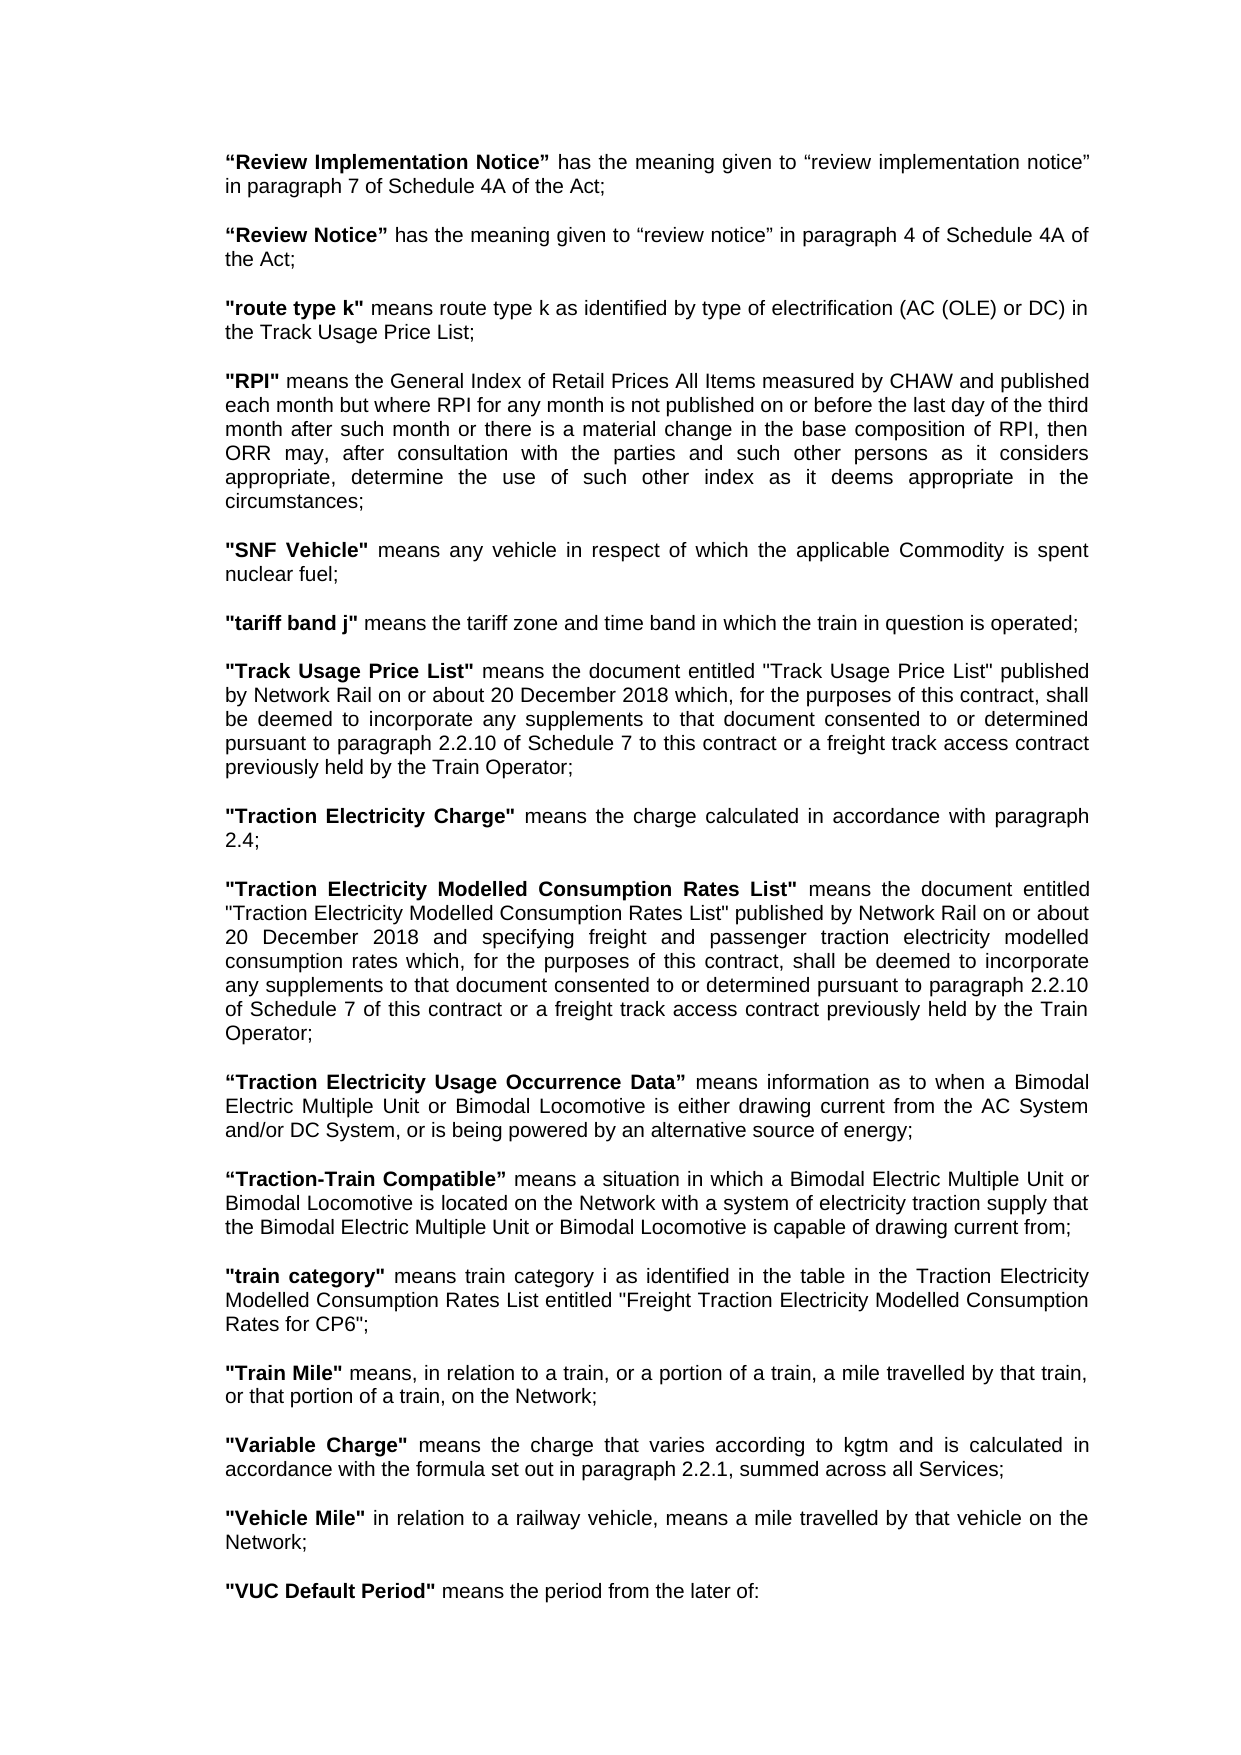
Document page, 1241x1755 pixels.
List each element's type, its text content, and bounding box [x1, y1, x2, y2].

text "SNF Vehicle" means any vehicle in respect of which the applicable Commodity is spent nuclear fuel; [225, 537, 1090, 585]
text “Review Notice” has the meaning given to “review notice” in paragraph 4 of Schedule 4A of the Act; [225, 223, 1090, 271]
text "Variable Charge" means the charge that varies according to kgtm and is calculated in accordance with the formula set out in paragraph 2.2.1, summed across all Services; [225, 1433, 1090, 1481]
text "Traction Electricity Modelled Consumption Rates List" means the document entitled "Traction Electricity Modelled Consumption Rates List" published by Network Rail on or about 20 December 2018 and specifying freight and passenger traction electricity modelled consumption rates which, for the purposes of this contract, shall be deemed to incorporate any supplements to that document consented to or determined pursuant to paragraph 2.2.10 of Schedule 7 of this contract or a freight track access contract previously held by the Train Operator; [225, 877, 1090, 1045]
text "train category" means train category i as identified in the table in the Traction Electricity Modelled Consumption Rates List entitled "Freight Traction Electricity Modelled Consumption Rates for CP6"; [225, 1263, 1090, 1335]
text "RPI" means the General Index of Retail Prices All Items measured by CHAW and published each month but where RPI for any month is not published on or before the last day of the third month after such month or there is a material change in the base composition of RPI, then ORR may, after consultation with the parties and such other persons as it considers appropriate, determine the use of such other index as it deems appropriate in the circumstances; [225, 369, 1090, 512]
text "Traction Electricity Charge" means the charge calculated in accordance with paragraph 2.4; [225, 804, 1090, 852]
text "route type k" means route type k as identified by type of electrification (AC (OLE) or DC) in the Track Usage Price List; [225, 296, 1090, 344]
text "Vehicle Mile" in relation to a railway vehicle, means a mile travelled by that vehicle on the Network; [225, 1506, 1090, 1554]
text "Track Usage Price List" means the document entitled "Track Usage Price List" published by Network Rail on or about 20 December 2018 which, for the purposes of this contract, shall be deemed to incorporate any supplements to that document consented to or determined pursuant to paragraph 2.2.10 of Schedule 7 to this contract or a freight track access contract previously held by the Train Operator; [225, 659, 1090, 779]
text “Traction-Train Compatible” means a situation in which a Bimodal Electric Multiple Unit or Bimodal Locomotive is located on the Network with a system of electricity traction supply that the Bimodal Electric Multiple Unit or Bimodal Locomotive is capable of drawing current from; [225, 1167, 1090, 1238]
text "Train Mile" means, in relation to a train, or a portion of a train, a mile travelled by that train, or that portion of a train, on the Network; [225, 1360, 1090, 1408]
text “Review Implementation Notice” has the meaning given to “review implementation notice” in paragraph 7 of Schedule 4A of the Act; [225, 150, 1090, 198]
text “Traction Electricity Usage Occurrence Data” means information as to when a Bimodal Electric Multiple Unit or Bimodal Locomotive is either drawing current from the AC System and/or DC System, or is being powered by an alternative source of energy; [225, 1070, 1090, 1142]
text "tariff band j" means the tariff zone and time band in which the train in question is operated; [225, 610, 1090, 634]
text "VUC Default Period" means the period from the later of: [225, 1579, 1090, 1603]
